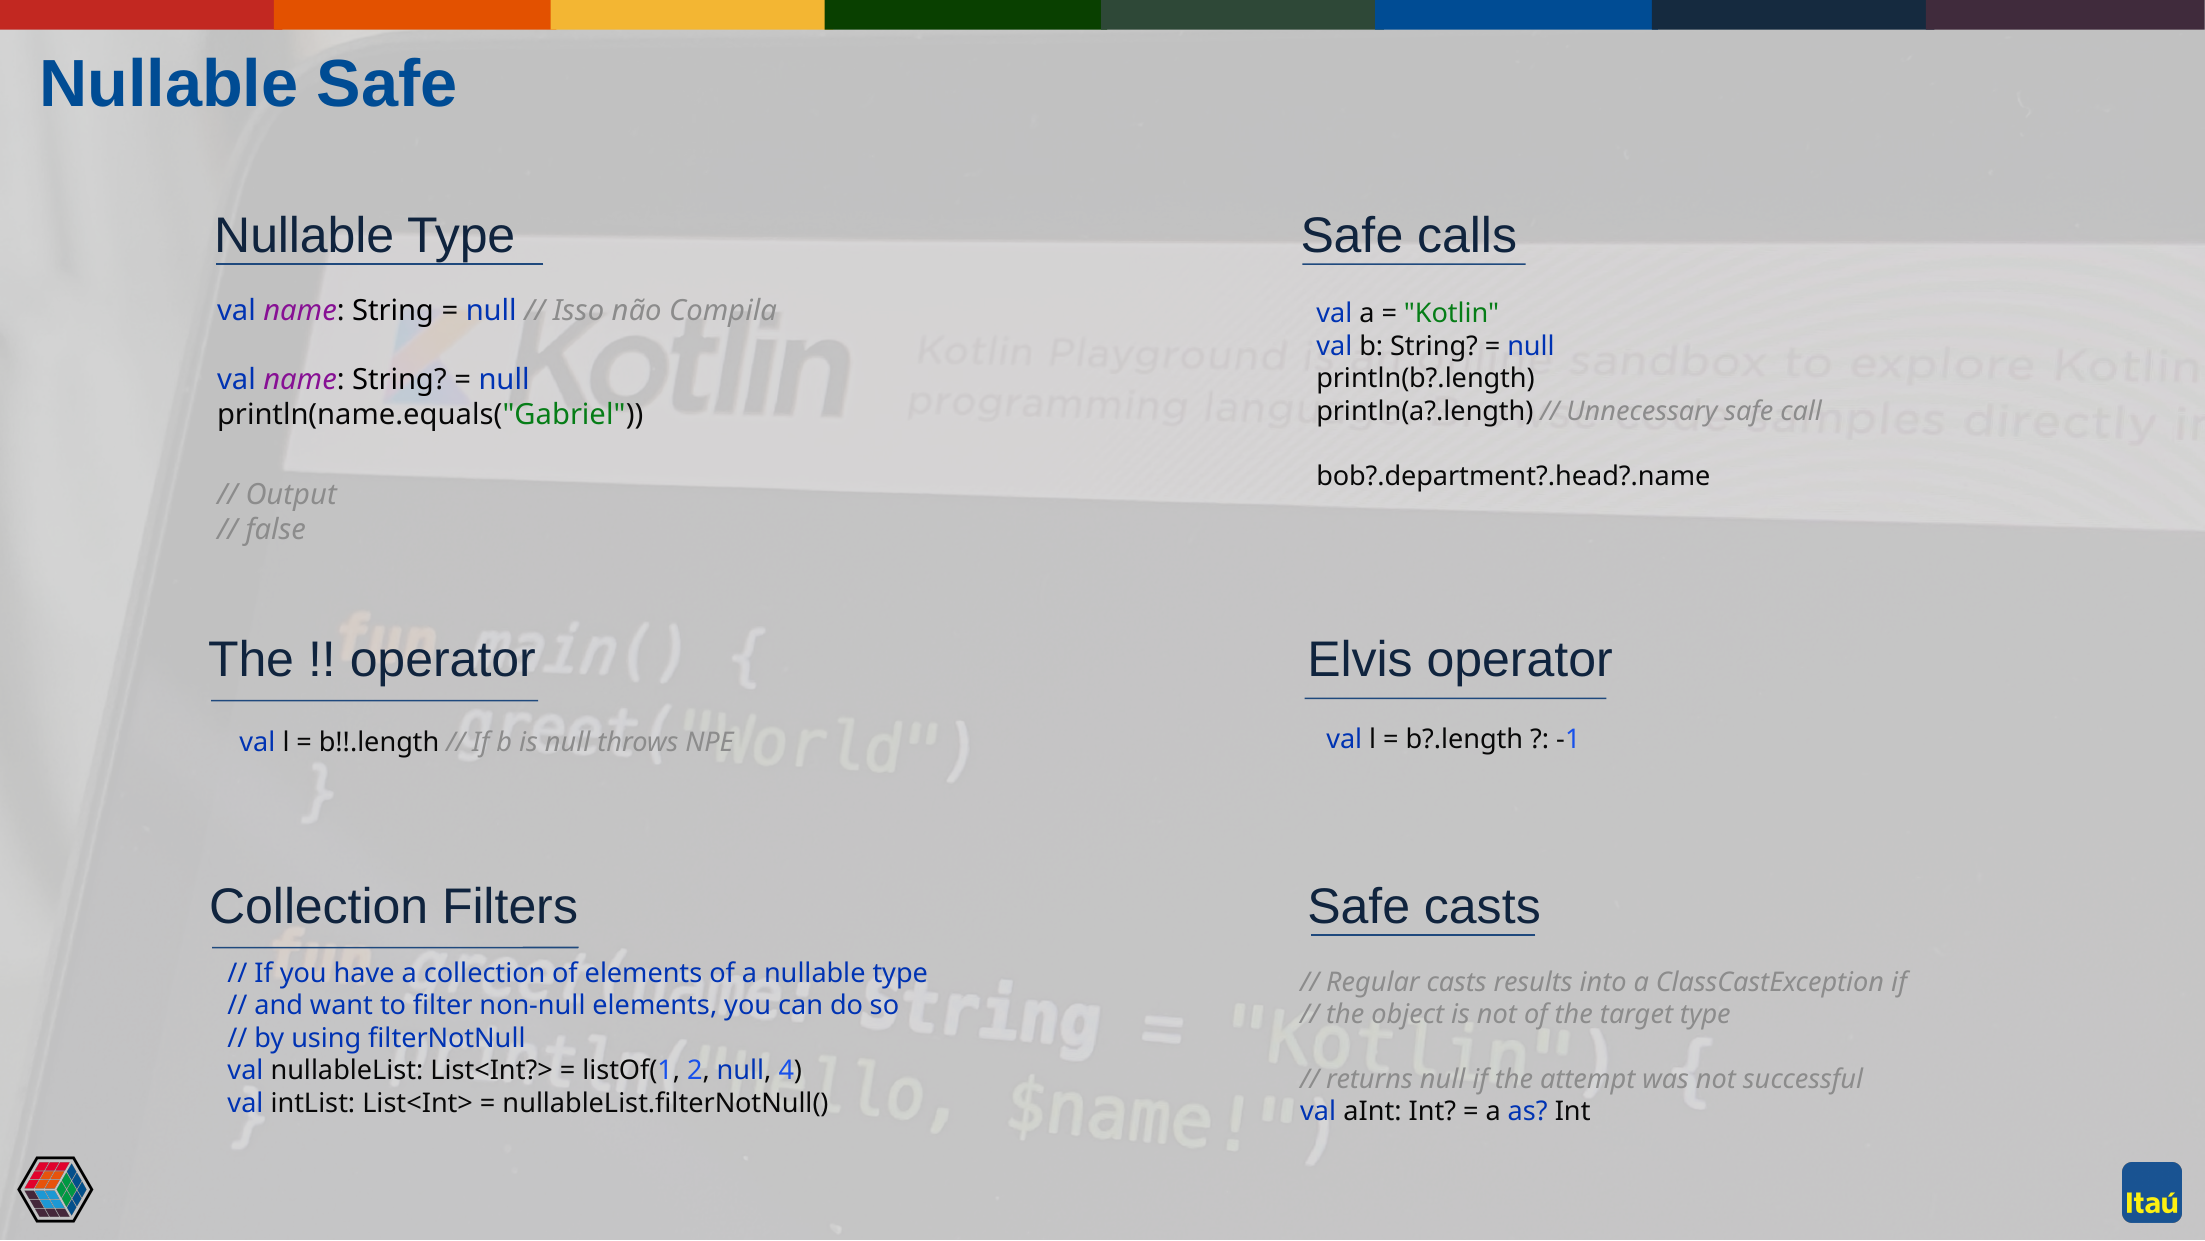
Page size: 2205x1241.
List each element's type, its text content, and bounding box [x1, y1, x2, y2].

text_box Safe casts﻿ [1292, 865, 1602, 959]
text_box Safe calls﻿ [1285, 194, 1630, 278]
picture [2122, 1162, 2182, 1223]
text_box val a = "Kotlin" val b: String? = null println(b?.length) println(a?.length) // Unnecessary safe call bob?.department?.head?.name [1301, 288, 2069, 507]
text_box The !! operator﻿ [193, 618, 590, 701]
text_box // If you have a collection of elements of a nullable type // and want to filter non-null elements, you can do so // by using filterNotNull val nullableList: List<Int?> = listOf(1, 2, null, 4) val intList: List<Int> = nullableList.filterNotNull() [212, 947, 1004, 1166]
text_box Nullable Type [199, 194, 709, 278]
text_box Elvis operator﻿ [1292, 618, 1689, 712]
text_box val name: String = null // Isso não Compila val name: String? = null println(name.equals("Gabriel")) // Output // false [202, 283, 969, 502]
text_box // Regular casts results into a ClassCastException if // the object is not of the target type // returns null if the attempt was not successful val aInt: Int? = a as? Int [1285, 956, 2077, 1175]
text_box val l = b!!.length // If b is null throws NPE [224, 716, 993, 800]
title Nullable Safe [39, 45, 2024, 122]
text_box val l = b?.length ?: -1 [1311, 714, 1872, 774]
picture [15, 1149, 95, 1229]
text_box Collection Filters [194, 865, 721, 948]
